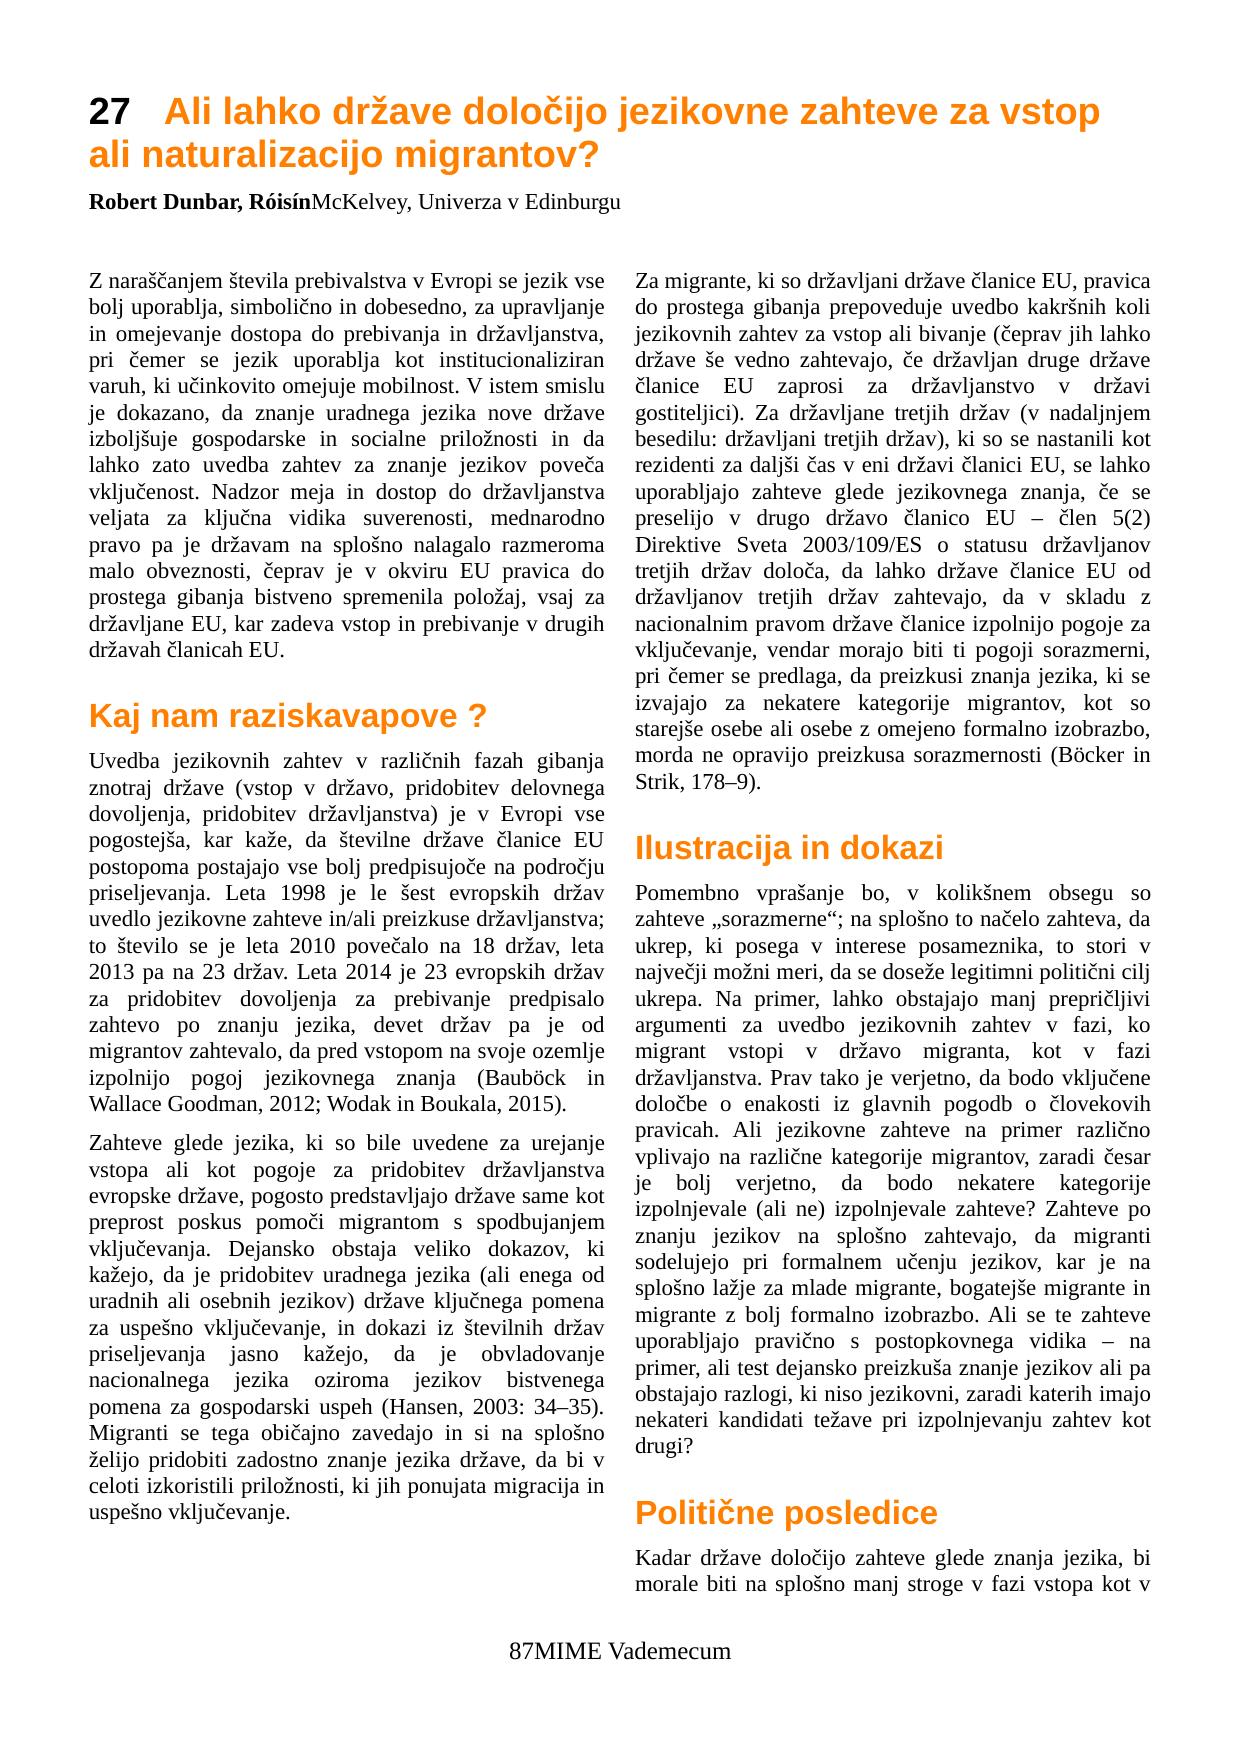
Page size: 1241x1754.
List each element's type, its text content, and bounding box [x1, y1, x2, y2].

subtitle Politične posledice [635, 1493, 1152, 1531]
text Zahteve glede jezika, ki so bile uvedene za urejanje vstopa ali kot pogoje za pridobitev državljanstva evropske države, pogosto predstavljajo države same kot preprost poskus pomoči migrantom s spodbujanjem vključevanja. Dejansko obstaja veliko dokazov, ki kažejo, da je pridobitev uradnega jezika (ali enega od uradnih ali osebnih jezikov) države ključnega pomena za uspešno vključevanje, in dokazi iz številnih držav priseljevanja jasno kažejo, da je obvladovanje nacionalnega jezika oziroma jezikov bistvenega pomena za gospodarski uspeh (Hansen, 2003: 34–35). Migranti se tega običajno zavedajo in si na splošno želijo pridobiti zadostno znanje jezika države, da bi v celoti izkoristili priložnosti, ki jih ponujata migracija in uspešno vključevanje. [88, 1129, 605, 1525]
subtitle Ilustracija in dokazi [635, 828, 1152, 867]
text Robert Dunbar, RóisínMcKelvey, Univerza v Edinburgu [88, 188, 1152, 215]
text Za migrante, ki so državljani države članice EU, pravica do prostega gibanja prepoveduje uvedbo kakršnih koli jezikovnih zahtev za vstop ali bivanje (čeprav jih lahko države še vedno zahtevajo, če državljan druge države članice EU zaprosi za državljanstvo v državi gostiteljici). Za državljane tretjih držav (v nadaljnjem besedilu: državljani tretjih držav), ki so se nastanili kot rezidenti za daljši čas v eni državi članici EU, se lahko uporabljajo zahteve glede jezikovnega znanja, če se preselijo v drugo državo članico EU – člen 5(2) Direktive Sveta 2003/109/ES o statusu državljanov tretjih držav določa, da lahko države članice EU od državljanov tretjih držav zahtevajo, da v skladu z nacionalnim pravom države članice izpolnijo pogoje za vključevanje, vendar morajo biti ti pogoji sorazmerni, pri čemer se predlaga, da preizkusi znanja jezika, ki se izvajajo za nekatere kategorije migrantov, kot so starejše osebe ali osebe z omejeno formalno izobrazbo, morda ne opravijo preizkusa sorazmernosti (Böcker in Strik, 178–9). [635, 267, 1152, 794]
text Kadar države določijo zahteve glede znanja jezika, bi morale biti na splošno manj stroge v fazi vstopa kot v [635, 1544, 1152, 1597]
subtitle Kaj nam raziskavapove ? [88, 696, 605, 735]
text Pomembno vprašanje bo, v kolikšnem obsegu so zahteve „sorazmerne“; na splošno to načelo zahteva, da ukrep, ki posega v interese posameznika, to stori v največji možni meri, da se doseže legitimni politični cilj ukrepa. Na primer, lahko obstajajo manj prepričljivi argumenti za uvedbo jezikovnih zahtev v fazi, ko migrant vstopi v državo migranta, kot v fazi državljanstva. Prav tako je verjetno, da bodo vključene določbe o enakosti iz glavnih pogodb o človekovih pravicah. Ali jezikovne zahteve na primer različno vplivajo na različne kategorije migrantov, zaradi česar je bolj verjetno, da bodo nekatere kategorije izpolnjevale (ali ne) izpolnjevale zahteve? Zahteve po znanju jezikov na splošno zahtevajo, da migranti sodelujejo pri formalnem učenju jezikov, kar je na splošno lažje za mlade migrante, bogatejše migrante in migrante z bolj formalno izobrazbo. Ali se te zahteve uporabljajo pravično s postopkovnega vidika – na primer, ali test dejansko preizkuša znanje jezikov ali pa obstajajo razlogi, ki niso jezikovni, zaradi katerih imajo nekateri kandidati težave pri izpolnjevanju zahtev kot drugi? [635, 879, 1152, 1459]
text Z naraščanjem števila prebivalstva v Evropi se jezik vse bolj uporablja, simbolično in dobesedno, za upravljanje in omejevanje dostopa do prebivanja in državljanstva, pri čemer se jezik uporablja kot institucionaliziran varuh, ki učinkovito omejuje mobilnost. V istem smislu je dokazano, da znanje uradnega jezika nove države izboljšuje gospodarske in socialne priložnosti in da lahko zato uvedba zahtev za znanje jezikov poveča vključenost. Nadzor meja in dostop do državljanstva veljata za ključna vidika suverenosti, mednarodno pravo pa je državam na splošno nalagalo razmeroma malo obveznosti, čeprav je v okviru EU pravica do prostega gibanja bistveno spremenila položaj, vsaj za državljane EU, kar zadeva vstop in prebivanje v drugih državah članicah EU. [88, 267, 605, 662]
subtitle Ali lahko države določijo jezikovne zahteve za vstop ali naturalizacijo migrantov? [88, 88, 1152, 176]
text Uvedba jezikovnih zahtev v različnih fazah gibanja znotraj države (vstop v državo, pridobitev delovnega dovoljenja, pridobitev državljanstva) je v Evropi vse pogostejša, kar kaže, da številne države članice EU postopoma postajajo vse bolj predpisujoče na področju priseljevanja. Leta 1998 je le šest evropskih držav uvedlo jezikovne zahteve in/ali preizkuse državljanstva; to število se je leta 2010 povečalo na 18 držav, leta 2013 pa na 23 držav. Leta 2014 je 23 evropskih držav za pridobitev dovoljenja za prebivanje predpisalo zahtevo po znanju jezika, devet držav pa je od migrantov zahtevalo, da pred vstopom na svoje ozemlje izpolnijo pogoj jezikovnega znanja (Bauböck in Wallace Goodman, 2012; Wodak in Boukala, 2015). [88, 747, 605, 1116]
